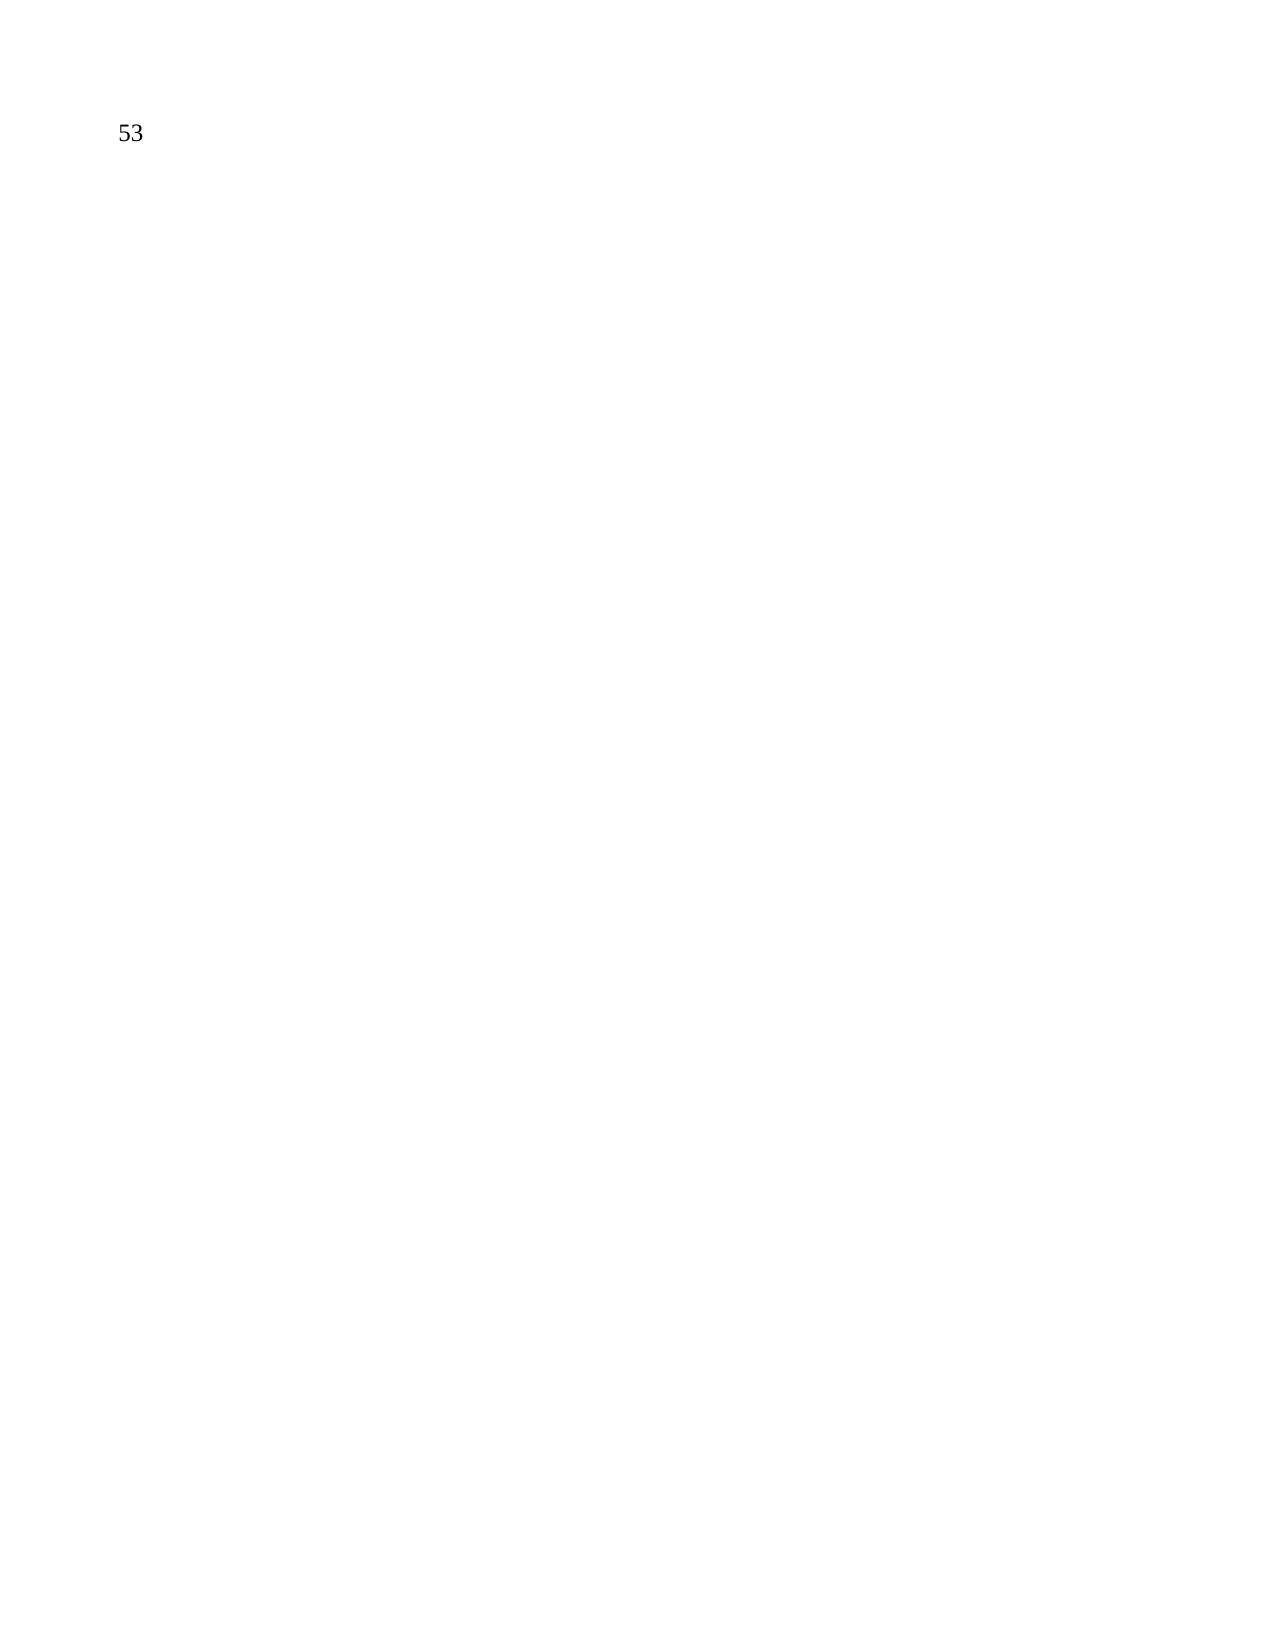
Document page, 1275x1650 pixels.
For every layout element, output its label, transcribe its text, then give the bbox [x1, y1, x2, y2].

text 53 [118, 118, 1157, 147]
